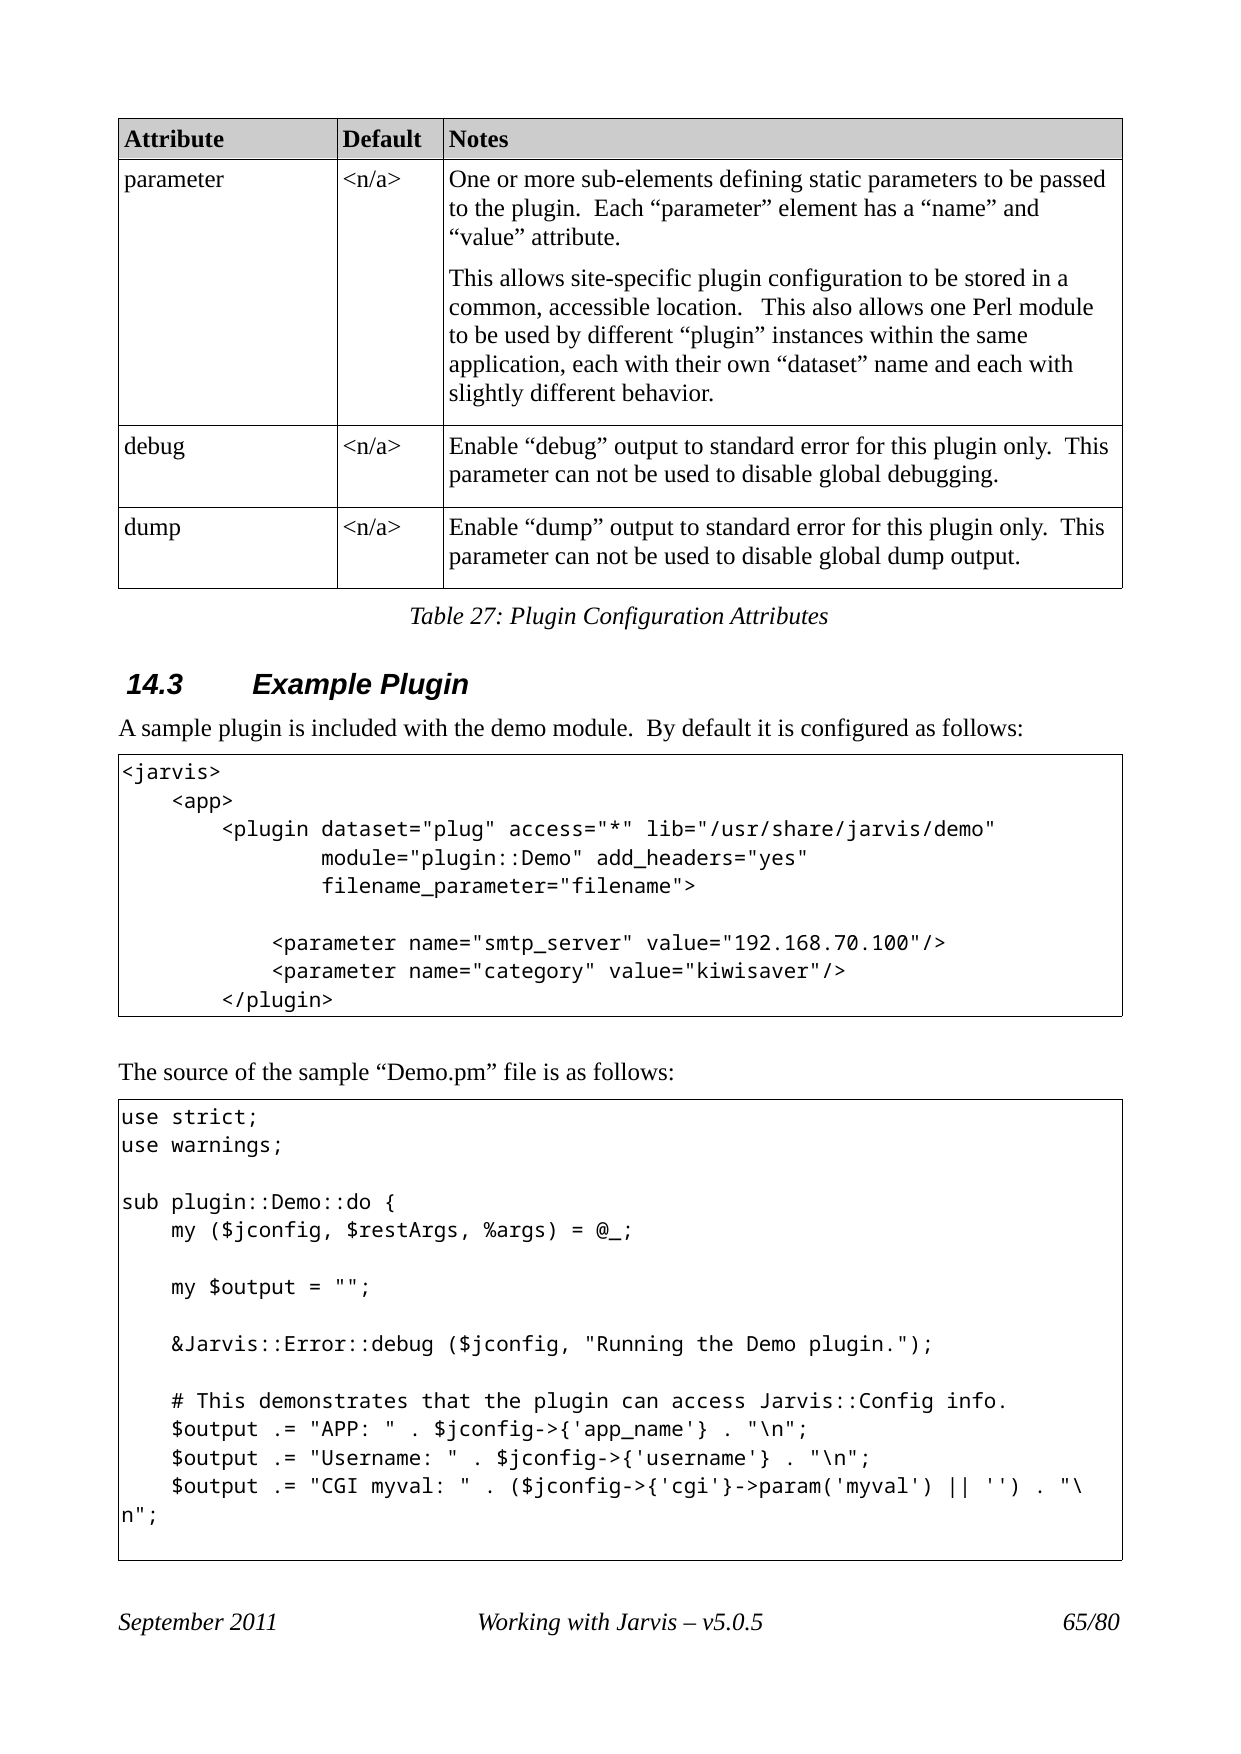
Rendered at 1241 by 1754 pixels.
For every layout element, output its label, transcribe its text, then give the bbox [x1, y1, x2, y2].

text $output .= "Username: " . $jconfig->{'username'} . "\n"; [119, 1440, 1122, 1468]
text sub plugin::Demo::do { [119, 1184, 1122, 1212]
table_cell <n/a> [338, 160, 443, 425]
text my ($jconfig, $restArgs, %args) = @_; [119, 1212, 1122, 1244]
text module="plugin::Demo" add_headers="yes" [119, 839, 1122, 868]
table_header Attribute [119, 119, 337, 158]
text <parameter name="smtp_server" value="192.168.70.100"/> [119, 925, 1122, 953]
text <parameter name="category" value="kiwisaver"/> [119, 953, 1122, 982]
table_cell <n/a> [338, 426, 443, 507]
text my $output = ""; [119, 1269, 1122, 1301]
table_cell One or more sub-elements defining static parameters to be passed to the plugin. Each “parameter” element has a “name” and “value” attribute. This allows site-specific plugin configuration to be stored in a common, accessible location. This also allows one Perl module to be used by different “plugin” instances within the same application, each with their own “dataset” name and each with slightly different behavior. [444, 160, 1122, 425]
text filename_parameter="filename"> [119, 868, 1122, 899]
table_cell Enable “dump” output to standard error for this plugin only. This parameter can not be used to disable global dump output. [444, 508, 1122, 588]
text <plugin dataset="plug" access="*" lib="/usr/share/jarvis/demo" [119, 811, 1122, 839]
table_cell debug [119, 426, 337, 507]
text </plugin> [119, 982, 1122, 1016]
table_cell parameter [119, 160, 337, 425]
text # This demonstrates that the plugin can access Jarvis::Config info. [119, 1383, 1122, 1412]
text use strict; [119, 1100, 1122, 1127]
text &Jarvis::Error::debug ($jconfig, "Running the Demo plugin."); [119, 1326, 1122, 1358]
text Table 27: Plugin Configuration Attributes [118, 601, 1122, 629]
text $output .= "APP: " . $jconfig->{'app_name'} . "\n"; [119, 1412, 1122, 1440]
table_header Notes [444, 119, 1122, 158]
text use warnings; [119, 1127, 1122, 1159]
text <app> [119, 783, 1122, 811]
table_header Default [338, 119, 443, 158]
subtitle Example Plugin [118, 667, 1122, 701]
table_cell Enable “debug” output to standard error for this plugin only. This parameter can not be used to disable global debugging. [444, 426, 1122, 507]
text A sample plugin is included with the demo module. By default it is configured as follows: [118, 713, 1122, 742]
text <jarvis> [119, 755, 1122, 783]
text The source of the sample “Demo.pm” file is as follows: [118, 1057, 1122, 1086]
table_cell dump [119, 508, 337, 588]
table_cell <n/a> [338, 508, 443, 588]
text $output .= "CGI myval: " . ($jconfig->{'cgi'}->param('myval') || '') . "\n"; [119, 1468, 1122, 1528]
